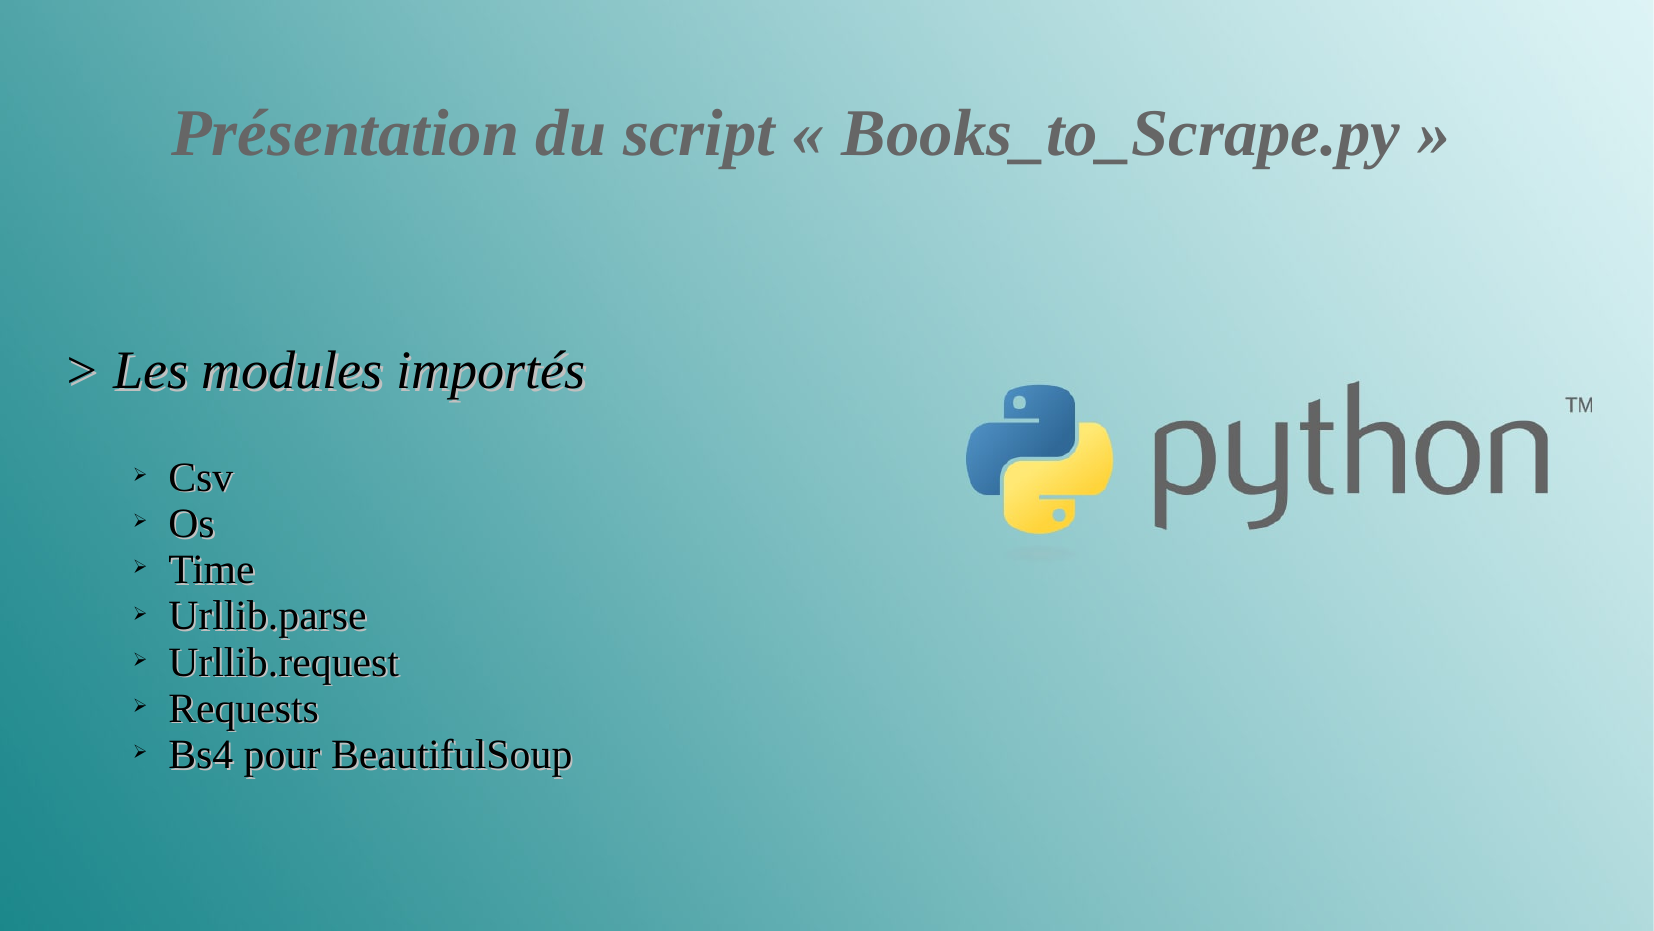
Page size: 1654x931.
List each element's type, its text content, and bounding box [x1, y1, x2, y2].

text_box Csv Os Time Urllib.parse Urllib.request Requests Bs4 pour BeautifulSoup [118, 446, 650, 798]
list Présentation du script « Books_to_Scrape.py » [147, 88, 1477, 178]
title > Les modules importés [29, 324, 621, 416]
picture [0, 0, 1654, 931]
